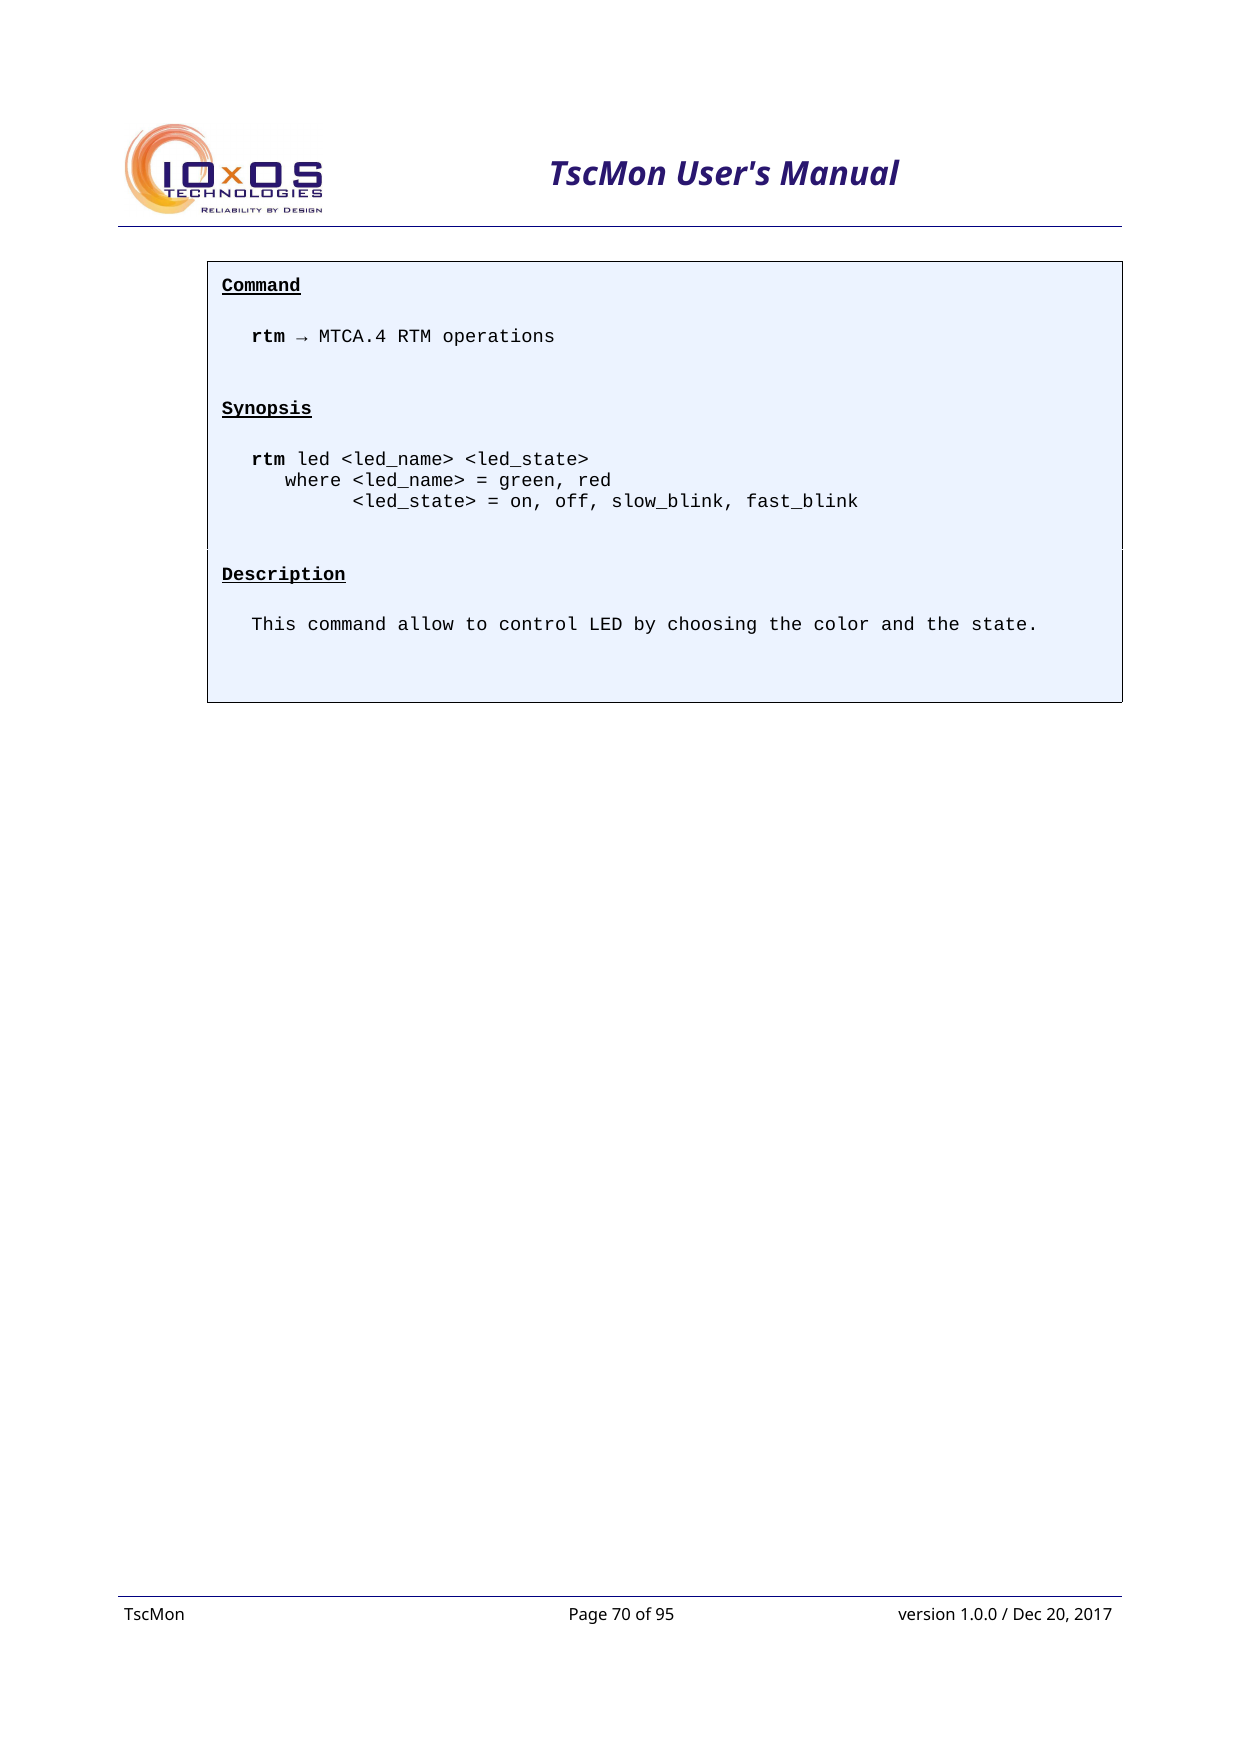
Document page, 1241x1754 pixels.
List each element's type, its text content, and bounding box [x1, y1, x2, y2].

text rtm led <led_name> <led_state> [208, 435, 1122, 471]
text rtm → MTCA.4 RTM operations [208, 312, 1122, 348]
text Command [208, 262, 1122, 312]
subtitle Description [208, 549, 1122, 600]
text <led_state> = on, off, slow_blink, fast_blink [208, 492, 1122, 513]
text This command allow to control LED by choosing the color and the state. [208, 600, 1122, 651]
subtitle Synopsis [208, 384, 1122, 435]
picture [123, 123, 323, 217]
text where <led_name> = green, red [208, 471, 1122, 492]
